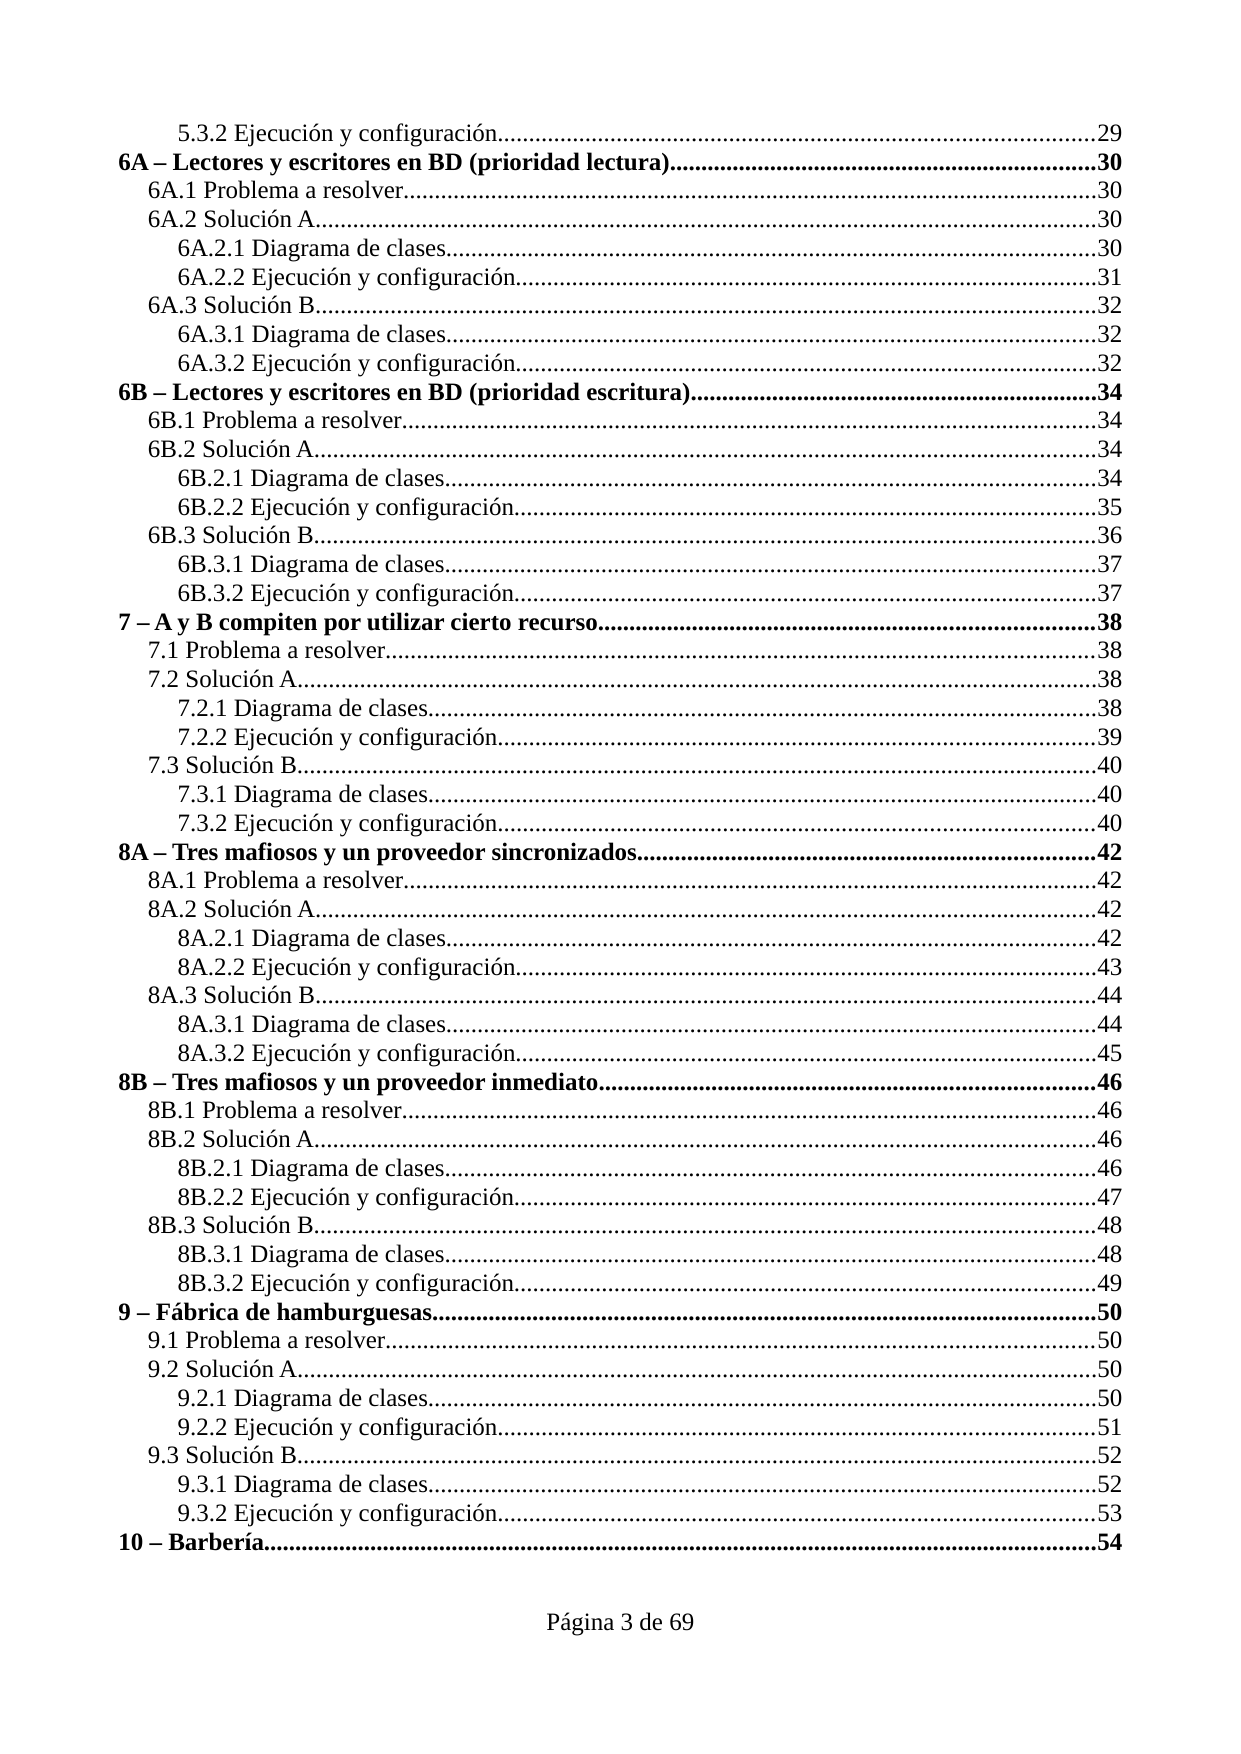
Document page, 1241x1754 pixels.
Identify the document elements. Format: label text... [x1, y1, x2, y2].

text 8A.3.1 Diagrama de clases 44 [177, 1009, 1122, 1038]
text 6B.2.1 Diagrama de clases 34 [177, 463, 1122, 492]
text 6B.3 Solución B 36 [148, 521, 1122, 549]
text 8A.3.2 Ejecución y configuración 45 [177, 1038, 1122, 1067]
text 8A.3 Solución B 44 [148, 981, 1122, 1009]
text 8B.3.2 Ejecución y configuración 49 [177, 1268, 1122, 1297]
text 6B.3.2 Ejecución y configuración 37 [177, 578, 1122, 607]
text 9.2 Solución A 50 [148, 1354, 1122, 1383]
text 9.3 Solución B 52 [148, 1441, 1122, 1469]
text 6B – Lectores y escritores en BD (prioridad escritura) 34 [118, 377, 1122, 406]
text 8A.2.1 Diagrama de clases 42 [177, 923, 1122, 952]
text 6A.3.1 Diagrama de clases 32 [177, 319, 1122, 348]
text 8B.1 Problema a resolver 46 [148, 1096, 1122, 1124]
text 6B.1 Problema a resolver 34 [148, 406, 1122, 434]
text 6A – Lectores y escritores en BD (prioridad lectura) 30 [118, 147, 1122, 176]
text 7 – A y B compiten por utilizar cierto recurso 38 [118, 607, 1122, 636]
text 6B.2 Solución A 34 [148, 434, 1122, 463]
text 7.3 Solución B 40 [148, 751, 1122, 779]
text 9 – Fábrica de hamburguesas 50 [118, 1297, 1122, 1326]
text 9.2.1 Diagrama de clases 50 [177, 1383, 1122, 1412]
text 6A.2.1 Diagrama de clases 30 [177, 233, 1122, 262]
text 6A.2 Solución A 30 [148, 204, 1122, 233]
text 8B.2.2 Ejecución y configuración 47 [177, 1182, 1122, 1211]
text 8B.2.1 Diagrama de clases 46 [177, 1153, 1122, 1182]
text 9.3.1 Diagrama de clases 52 [177, 1469, 1122, 1498]
text 9.1 Problema a resolver 50 [148, 1326, 1122, 1354]
text 6A.3.2 Ejecución y configuración 32 [177, 348, 1122, 377]
text 7.3.2 Ejecución y configuración 40 [177, 808, 1122, 837]
text 7.1 Problema a resolver 38 [148, 636, 1122, 664]
text 10 – Barbería 54 [118, 1527, 1122, 1556]
text 8B.3 Solución B 48 [148, 1211, 1122, 1239]
text 8B – Tres mafiosos y un proveedor inmediato 46 [118, 1067, 1122, 1096]
text 6A.3 Solución B 32 [148, 291, 1122, 319]
text 8A – Tres mafiosos y un proveedor sincronizados 42 [118, 837, 1122, 866]
text 8A.1 Problema a resolver 42 [148, 866, 1122, 894]
text 8A.2.2 Ejecución y configuración 43 [177, 952, 1122, 981]
text 8B.3.1 Diagrama de clases 48 [177, 1239, 1122, 1268]
text 6A.2.2 Ejecución y configuración 31 [177, 262, 1122, 291]
text 8A.2 Solución A 42 [148, 894, 1122, 923]
text 7.3.1 Diagrama de clases 40 [177, 779, 1122, 808]
text 8B.2 Solución A 46 [148, 1124, 1122, 1153]
text 9.3.2 Ejecución y configuración 53 [177, 1498, 1122, 1527]
text 6B.2.2 Ejecución y configuración 35 [177, 492, 1122, 521]
text 7.2 Solución A 38 [148, 664, 1122, 693]
text 9.2.2 Ejecución y configuración 51 [177, 1412, 1122, 1441]
text 6B.3.1 Diagrama de clases 37 [177, 549, 1122, 578]
text 7.2.2 Ejecución y configuración 39 [177, 722, 1122, 751]
text 7.2.1 Diagrama de clases 38 [177, 693, 1122, 722]
text 5.3.2 Ejecución y configuración 29 [177, 118, 1122, 147]
text 6A.1 Problema a resolver 30 [148, 176, 1122, 204]
